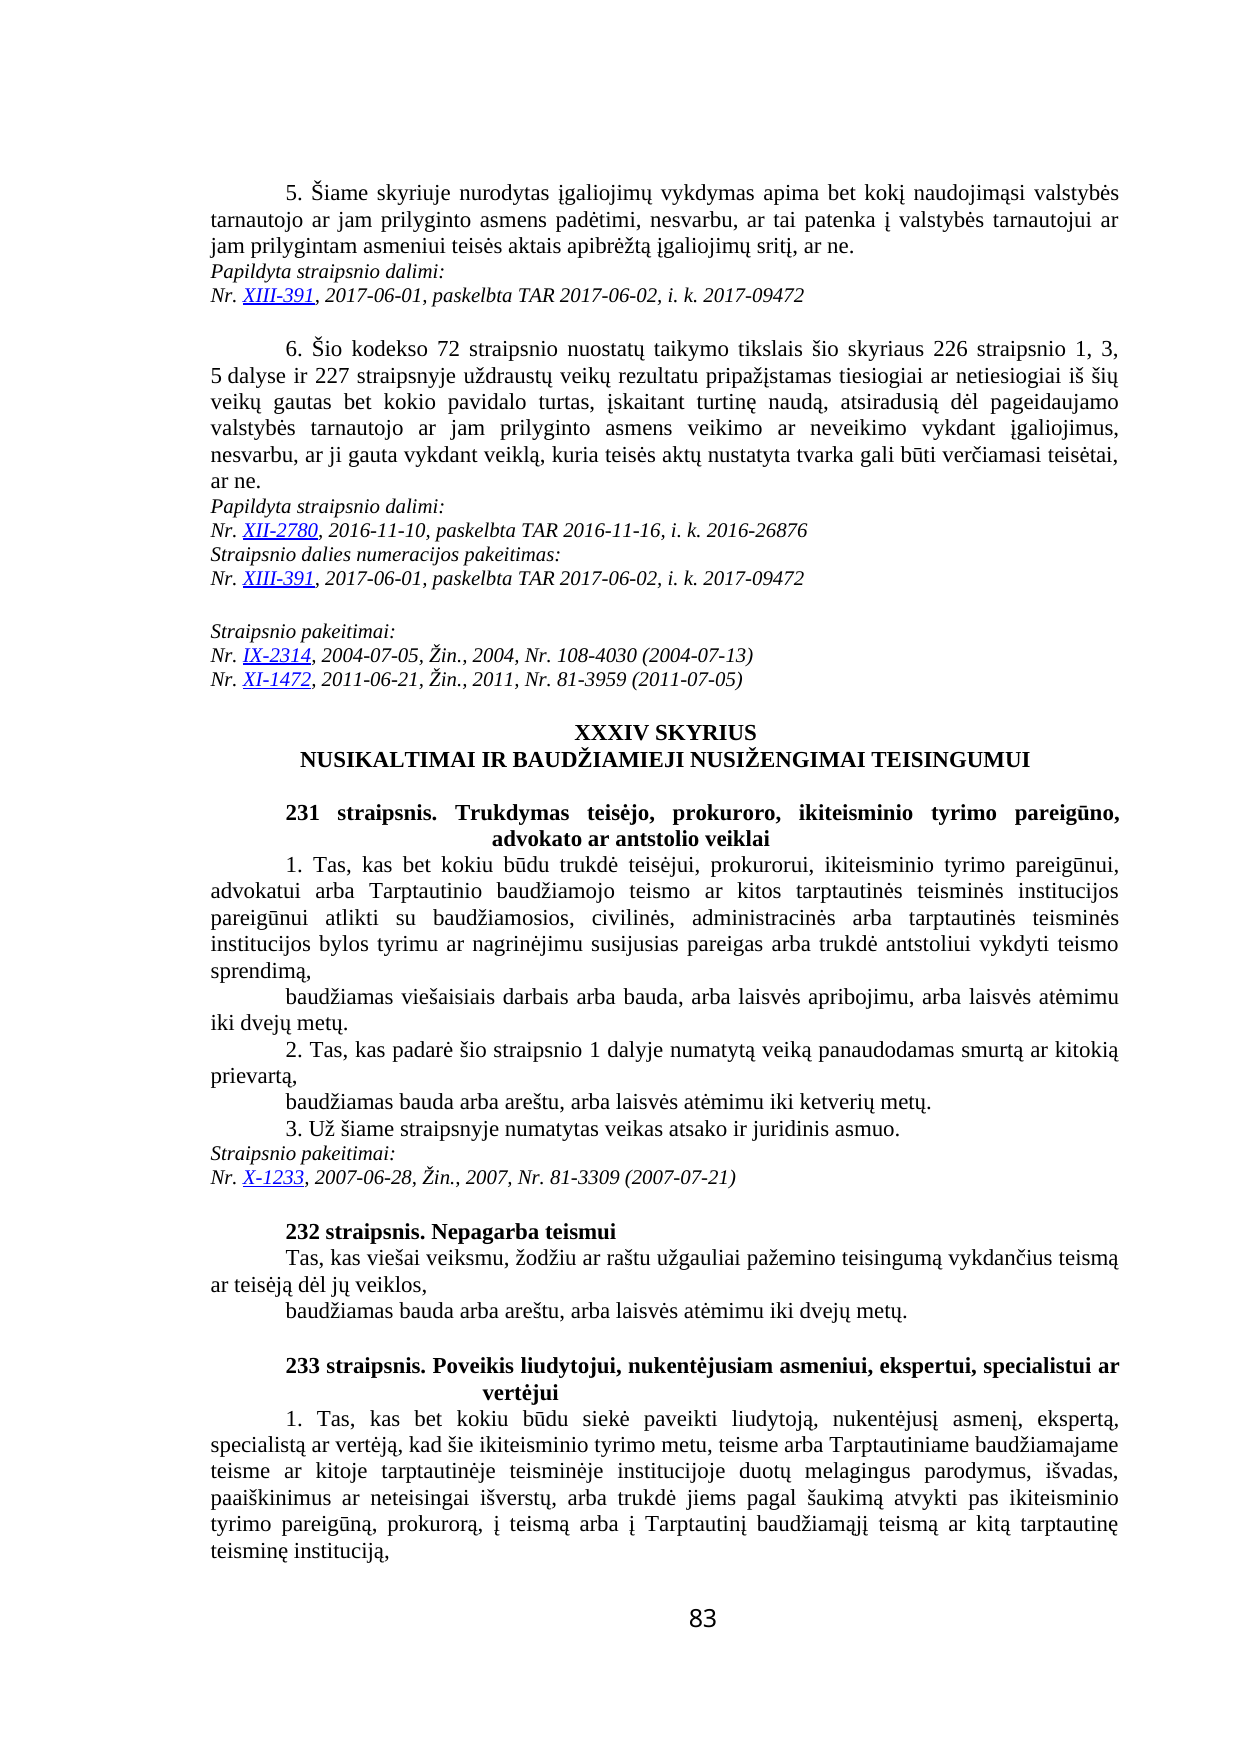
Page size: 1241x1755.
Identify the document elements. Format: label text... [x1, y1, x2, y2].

text Tas, kas viešai veiksmu, žodžiu ar raštu užgauliai pažemino teisingumą vykdančius teismą ar teisėją dėl jų veiklos, [210, 1244, 1120, 1297]
text 1. Tas, kas bet kokiu būdu trukdė teisėjui, prokurorui, ikiteisminio tyrimo pareigūnui, advokatui arba Tarptautinio baudžiamojo teismo ar kitos tarptautinės teisminės institucijos pareigūnui atlikti su baudžiamosios, civilinės, administracinės arba tarptautinės teisminės institucijos bylos tyrimu ar nagrinėjimu susijusias pareigas arba trukdė antstoliui vykdyti teismo sprendimą, [210, 851, 1120, 983]
text Papildyta straipsnio dalimi: [210, 493, 1120, 518]
text Nr. XI-1472, 2011-06-21, Žin., 2011, Nr. 81-3959 (2011-07-05) [210, 667, 1120, 691]
text Nr. X-1233, 2007-06-28, Žin., 2007, Nr. 81-3309 (2007-07-21) [210, 1165, 1120, 1189]
text baudžiamas bauda arba areštu, arba laisvės atėmimu iki dvejų metų. [210, 1297, 1120, 1323]
text Straipsnio pakeitimai: [210, 618, 1120, 643]
text baudžiamas bauda arba areštu, arba laisvės atėmimu iki ketverių metų. [210, 1088, 1120, 1115]
text baudžiamas viešaisiais darbais arba bauda, arba laisvės apribojimu, arba laisvės atėmimu iki dvejų metų. [210, 983, 1120, 1036]
subtitle XXXIV SKYRIUS [210, 719, 1120, 746]
text Nusikaltimai ir baudžiamieji nusižengimai teisingumui [210, 746, 1120, 772]
text Nr. IX-2314, 2004-07-05, Žin., 2004, Nr. 108-4030 (2004-07-13) [210, 643, 1120, 667]
text 6. Šio kodekso 72 straipsnio nuostatų taikymo tikslais šio skyriaus 226 straipsnio 1, 3, 5 dalyse ir 227 straipsnyje uždraustų veikų rezultatu pripažįstamas tiesiogiai ar netiesiogiai iš šių veikų gautas bet kokio pavidalo turtas, įskaitant turtinę naudą, atsiradusią dėl pageidaujamo valstybės tarnautojo ar jam prilyginto asmens veikimo ar neveikimo vykdant įgaliojimus, nesvarbu, ar ji gauta vykdant veiklą, kuria teisės aktų nustatyta tvarka gali būti verčiamasi teisėtai, ar ne. [210, 335, 1120, 493]
text 233 straipsnis. Poveikis liudytojui, nukentėjusiam asmeniui, ekspertui, specialistui ar vertėjui [285, 1352, 1120, 1405]
text 3. Už šiame straipsnyje numatytas veikas atsako ir juridinis asmuo. [210, 1115, 1120, 1141]
text 5. Šiame skyriuje nurodytas įgaliojimų vykdymas apima bet kokį naudojimąsi valstybės tarnautojo ar jam prilyginto asmens padėtimi, nesvarbu, ar tai patenka į valstybės tarnautojui ar jam prilygintam asmeniui teisės aktais apibrėžtą įgaliojimų sritį, ar ne. [210, 179, 1120, 258]
text Papildyta straipsnio dalimi: [210, 258, 1120, 283]
text Straipsnio dalies numeracijos pakeitimas: [210, 542, 1120, 566]
text 1. Tas, kas bet kokiu būdu siekė paveikti liudytoją, nukentėjusį asmenį, ekspertą, specialistą ar vertėją, kad šie ikiteisminio tyrimo metu, teisme arba Tarptautiniame baudžiamajame teisme ar kitoje tarptautinėje teisminėje institucijoje duotų melagingus parodymus, išvadas, paaiškinimus ar neteisingai išverstų, arba trukdė jiems pagal šaukimą atvykti pas ikiteisminio tyrimo pareigūną, prokurorą, į teismą arba į Tarptautinį baudžiamąjį teismą ar kitą tarptautinę teisminę instituciją, [210, 1405, 1120, 1563]
text Straipsnio pakeitimai: [210, 1141, 1120, 1165]
text 2. Tas, kas padarė šio straipsnio 1 dalyje numatytą veiką panaudodamas smurtą ar kitokią prievartą, [210, 1036, 1120, 1088]
text Nr. XII-2780, 2016-11-10, paskelbta TAR 2016-11-16, i. k. 2016-26876 [210, 518, 1120, 542]
text Nr. XIII-391, 2017-06-01, paskelbta TAR 2017-06-02, i. k. 2017-09472 [210, 283, 1120, 307]
text 231 straipsnis. Trukdymas teisėjo, prokuroro, ikiteisminio tyrimo pareigūno, advokato ar antstolio veiklai [285, 798, 1120, 851]
text Nr. XIII-391, 2017-06-01, paskelbta TAR 2017-06-02, i. k. 2017-09472 [210, 566, 1120, 590]
text 232 straipsnis. Nepagarba teismui [210, 1218, 1120, 1244]
